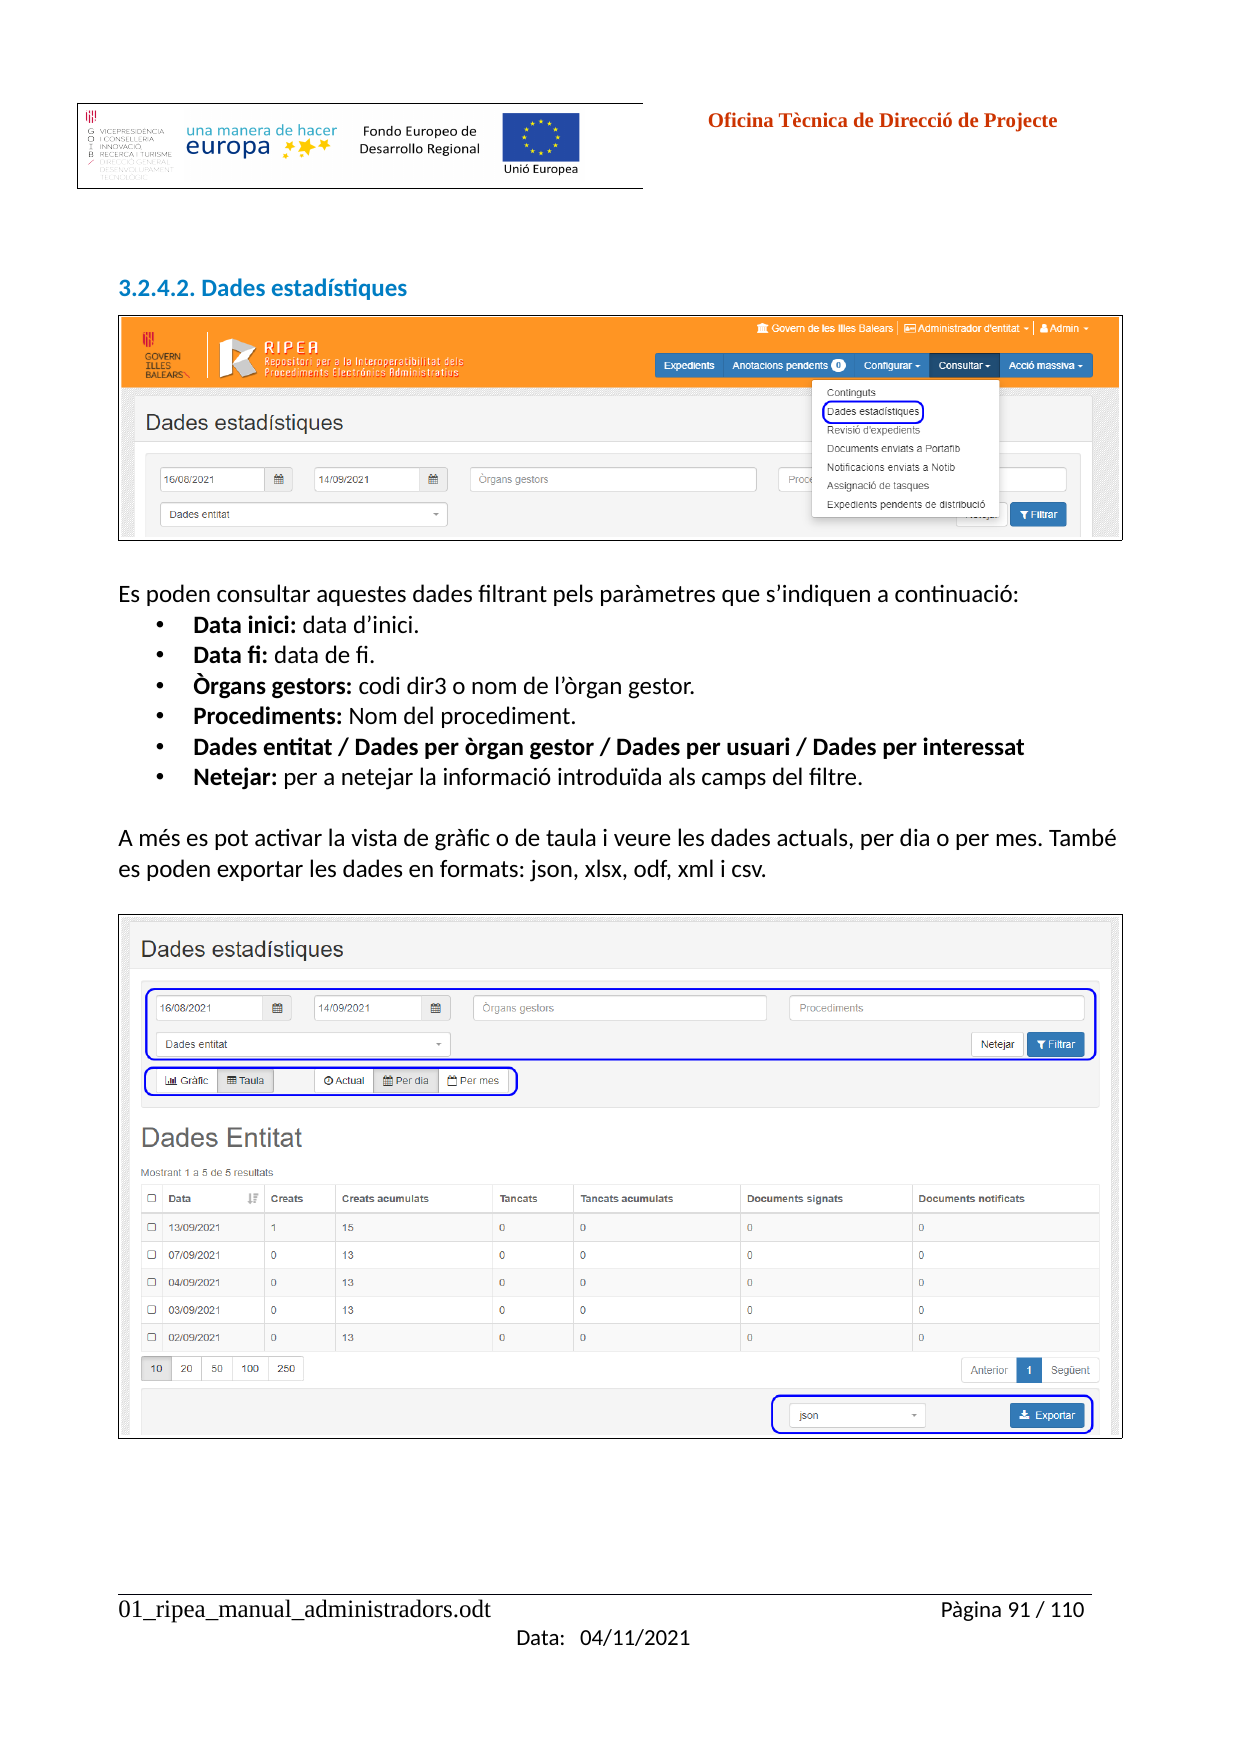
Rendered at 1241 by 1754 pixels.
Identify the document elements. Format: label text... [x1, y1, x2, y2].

list Procediments: Nom del procediment. [156, 701, 1122, 731]
text Es poden consultar aquestes dades filtrant pels paràmetres que s’indiquen a continuació: [118, 578, 1122, 609]
list Òrgans gestors: codi dir3 o nom de l’òrgan gestor. [156, 670, 1122, 701]
text A més es pot activar la vista de gràfic o de taula i veure les dades actuals, per dia o per mes. També es poden exportar les dades en formats: json, xlsx, odf, xml i csv. [118, 823, 1122, 884]
list Data inici: data d’inici. [156, 609, 1122, 639]
subtitle 3.2.4.2. Dades estadístiques [118, 272, 1122, 302]
picture [121, 917, 1119, 1435]
picture [121, 317, 1119, 537]
list Data fi: data de fi. [156, 639, 1122, 670]
picture [82, 108, 178, 182]
list Dades entitat / Dades per òrgan gestor / Dades per usuari / Dades per interessat [156, 731, 1122, 762]
picture [184, 108, 585, 182]
list Netejar: per a netejar la informació introduïda als camps del filtre. [156, 762, 1122, 792]
